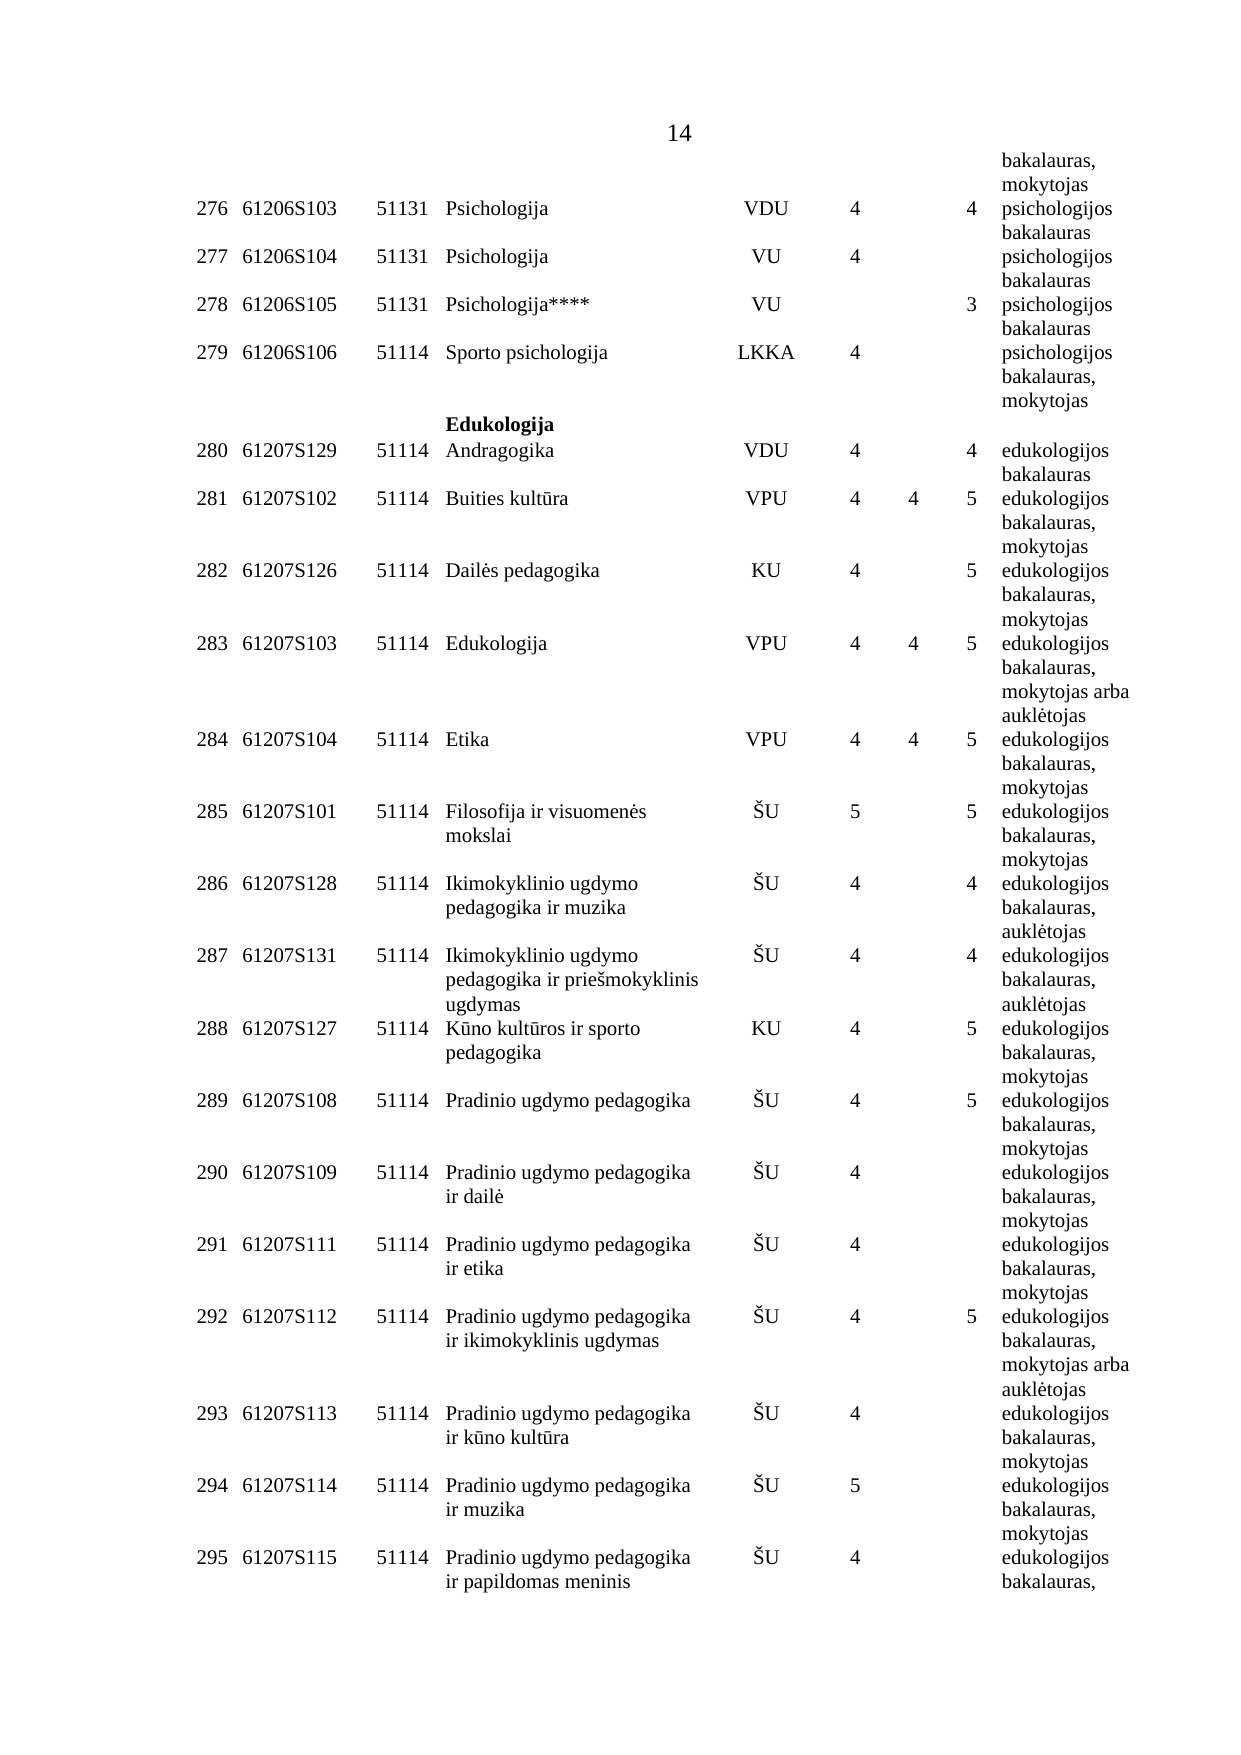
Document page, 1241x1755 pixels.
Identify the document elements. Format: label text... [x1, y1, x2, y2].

table_cell [945, 1545, 998, 1593]
table_cell edukologijos bakalauras, mokytojas [999, 1016, 1181, 1088]
table_cell 4 [828, 943, 882, 1016]
table_cell 51114 [363, 1401, 442, 1473]
table_cell 283 [185, 631, 239, 727]
table_cell Etika [442, 727, 704, 799]
table_cell [882, 558, 945, 631]
table_cell 51114 [363, 1232, 442, 1304]
table_cell Ikimokyklinio ugdymo pedagogika ir muzika [442, 871, 704, 943]
table_cell ŠU [704, 1401, 828, 1473]
table_cell 61207S101 [239, 799, 362, 871]
table_cell 285 [185, 799, 239, 871]
table_cell 5 [945, 486, 998, 558]
table_cell [177, 1232, 185, 1304]
table_cell VPU [704, 631, 828, 727]
table_cell Pradinio ugdymo pedagogika ir dailė [442, 1160, 704, 1232]
table_cell [177, 631, 185, 727]
table_cell [177, 292, 185, 340]
table_cell edukologijos bakalauras, mokytojas [999, 558, 1181, 631]
table_cell 51114 [363, 558, 442, 631]
table_cell [882, 1473, 945, 1545]
table_cell Psichologija [442, 196, 704, 244]
table_cell 4 [945, 943, 998, 1016]
table_cell [882, 292, 945, 340]
table_cell 293 [185, 1401, 239, 1473]
table_cell ŠU [704, 1232, 828, 1304]
table_cell VDU [704, 196, 828, 244]
table_cell Andragogika [442, 438, 704, 486]
table_cell VPU [704, 486, 828, 558]
table_cell edukologijos bakalauras, mokytojas [999, 727, 1181, 799]
table_cell 51114 [363, 1160, 442, 1232]
table_cell psichologijos bakalauras [999, 196, 1181, 244]
table_cell 282 [185, 558, 239, 631]
table_cell 4 [828, 196, 882, 244]
table_cell 4 [945, 871, 998, 943]
table_cell [363, 148, 442, 196]
table_cell 4 [828, 1304, 882, 1401]
table_cell 61207S102 [239, 486, 362, 558]
table_cell VPU [704, 727, 828, 799]
table_cell [704, 148, 828, 196]
table_cell 51131 [363, 292, 442, 340]
table_cell Sporto psichologija [442, 340, 704, 412]
table_cell 286 [185, 871, 239, 943]
table_cell [185, 412, 239, 438]
table_cell [882, 1016, 945, 1088]
table_cell [945, 412, 998, 438]
table_cell 4 [828, 1232, 882, 1304]
table_cell 294 [185, 1473, 239, 1545]
table_cell [882, 412, 945, 438]
table_cell 279 [185, 340, 239, 412]
table_cell 5 [945, 1016, 998, 1088]
table_cell 280 [185, 438, 239, 486]
table_cell [828, 412, 882, 438]
table_cell 5 [945, 799, 998, 871]
table_cell 51114 [363, 1304, 442, 1401]
table_cell [185, 148, 239, 196]
table_cell 4 [828, 727, 882, 799]
table_cell Pradinio ugdymo pedagogika [442, 1088, 704, 1160]
table_cell [882, 148, 945, 196]
table_cell [882, 438, 945, 486]
table_cell edukologijos bakalauras, auklėtojas [999, 943, 1181, 1016]
table_cell 51114 [363, 871, 442, 943]
table_cell [177, 1304, 185, 1401]
table_cell 4 [828, 340, 882, 412]
table_cell edukologijos bakalauras, mokytojas [999, 1088, 1181, 1160]
table_cell 61207S128 [239, 871, 362, 943]
table_cell 51131 [363, 244, 442, 292]
table_cell [945, 148, 998, 196]
table_cell 5 [945, 1088, 998, 1160]
table_cell [704, 412, 828, 438]
table_cell psichologijos bakalauras [999, 292, 1181, 340]
table_cell [882, 1160, 945, 1232]
table_cell 61207S113 [239, 1401, 362, 1473]
table_cell [177, 799, 185, 871]
table_cell edukologijos bakalauras, mokytojas [999, 1232, 1181, 1304]
table_cell ŠU [704, 1304, 828, 1401]
table_cell [828, 292, 882, 340]
table_cell [945, 340, 998, 412]
table_cell [882, 196, 945, 244]
table_cell VDU [704, 438, 828, 486]
table_cell 51114 [363, 1088, 442, 1160]
table_cell Dailės pedagogika [442, 558, 704, 631]
table_cell 5 [828, 1473, 882, 1545]
table_cell 4 [828, 438, 882, 486]
table_cell 5 [945, 1304, 998, 1401]
table_cell Psichologija**** [442, 292, 704, 340]
table_cell edukologijos bakalauras, mokytojas [999, 799, 1181, 871]
table_cell [177, 1473, 185, 1545]
table_cell psichologijos bakalauras, mokytojas [999, 340, 1181, 412]
table_cell Filosofija ir visuomenės mokslai [442, 799, 704, 871]
table_cell 4 [882, 486, 945, 558]
table_cell KU [704, 558, 828, 631]
table_cell 4 [828, 871, 882, 943]
table_cell [239, 148, 362, 196]
table_cell 4 [945, 196, 998, 244]
table_cell [177, 196, 185, 244]
table_cell 51114 [363, 1016, 442, 1088]
table_cell 4 [828, 1160, 882, 1232]
table_cell edukologijos bakalauras, [999, 1545, 1181, 1593]
table_cell 4 [828, 1088, 882, 1160]
table_cell Edukologija [442, 631, 704, 727]
table_cell 61207S108 [239, 1088, 362, 1160]
table_cell 61207S131 [239, 943, 362, 1016]
table_cell 281 [185, 486, 239, 558]
table_cell 51114 [363, 799, 442, 871]
table_cell [177, 1160, 185, 1232]
table_cell 51114 [363, 1473, 442, 1545]
table_cell [177, 412, 185, 438]
table_cell Psichologija [442, 244, 704, 292]
table_cell [882, 1304, 945, 1401]
table_cell 51131 [363, 196, 442, 244]
table_cell [882, 799, 945, 871]
table_cell ŠU [704, 1545, 828, 1593]
table_cell [177, 340, 185, 412]
table_cell 295 [185, 1545, 239, 1593]
table_cell 277 [185, 244, 239, 292]
table_cell Pradinio ugdymo pedagogika ir kūno kultūra [442, 1401, 704, 1473]
table_cell 287 [185, 943, 239, 1016]
table_cell ŠU [704, 1473, 828, 1545]
table_cell 276 [185, 196, 239, 244]
table_cell [442, 148, 704, 196]
table_cell [177, 558, 185, 631]
table_cell edukologijos bakalauras, mokytojas [999, 1473, 1181, 1545]
table_cell [177, 1545, 185, 1593]
table_cell 51114 [363, 943, 442, 1016]
table_cell [363, 412, 442, 438]
table_cell [945, 1160, 998, 1232]
table_cell [177, 148, 185, 196]
table_cell 5 [945, 631, 998, 727]
table_cell KU [704, 1016, 828, 1088]
table_cell VU [704, 292, 828, 340]
table_cell 61206S104 [239, 244, 362, 292]
table_cell [177, 1401, 185, 1473]
table_cell 4 [828, 1401, 882, 1473]
table_cell edukologijos bakalauras, mokytojas arba auklėtojas [999, 1304, 1181, 1401]
table_cell 4 [828, 1545, 882, 1593]
table_cell 61207S109 [239, 1160, 362, 1232]
table_cell 288 [185, 1016, 239, 1088]
table_cell Kūno kultūros ir sporto pedagogika [442, 1016, 704, 1088]
table_cell 61207S127 [239, 1016, 362, 1088]
table_cell 51114 [363, 438, 442, 486]
table_cell 278 [185, 292, 239, 340]
table_cell [945, 244, 998, 292]
table_cell 61207S111 [239, 1232, 362, 1304]
table_cell 4 [828, 486, 882, 558]
table_cell [177, 1088, 185, 1160]
table_cell [177, 727, 185, 799]
table_cell [177, 871, 185, 943]
table_cell ŠU [704, 1160, 828, 1232]
table_cell edukologijos bakalauras [999, 438, 1181, 486]
table_cell 289 [185, 1088, 239, 1160]
table_cell bakalauras, mokytojas [999, 148, 1181, 196]
table_cell psichologijos bakalauras [999, 244, 1181, 292]
table_cell Ikimokyklinio ugdymo pedagogika ir priešmokyklinis ugdymas [442, 943, 704, 1016]
table_cell Pradinio ugdymo pedagogika ir muzika [442, 1473, 704, 1545]
table_cell [945, 1401, 998, 1473]
table_cell [177, 943, 185, 1016]
table_cell 61207S126 [239, 558, 362, 631]
table_cell ŠU [704, 943, 828, 1016]
table_cell 3 [945, 292, 998, 340]
table_cell Pradinio ugdymo pedagogika ir papil­domas meninis [442, 1545, 704, 1593]
table_cell 4 [828, 1016, 882, 1088]
table_cell 4 [828, 558, 882, 631]
table_cell 51114 [363, 727, 442, 799]
table_cell [882, 340, 945, 412]
table_cell [882, 1545, 945, 1593]
table_cell [882, 943, 945, 1016]
table_cell edukologijos bakalauras, mokytojas [999, 1160, 1181, 1232]
table_cell 284 [185, 727, 239, 799]
table_cell [882, 1232, 945, 1304]
table_cell [882, 871, 945, 943]
table_cell edukologijos bakalauras, mokytojas [999, 486, 1181, 558]
table_cell 61207S103 [239, 631, 362, 727]
table_cell 61207S104 [239, 727, 362, 799]
table_cell 51114 [363, 1545, 442, 1593]
table_cell [177, 438, 185, 486]
table_cell [882, 244, 945, 292]
table_cell [882, 1401, 945, 1473]
table_cell 61206S103 [239, 196, 362, 244]
table_cell ŠU [704, 871, 828, 943]
table_cell LKKA [704, 340, 828, 412]
table_cell Edukologija [442, 412, 704, 438]
table_cell [177, 1016, 185, 1088]
table_cell 4 [945, 438, 998, 486]
table_cell 4 [828, 631, 882, 727]
table_cell 5 [828, 799, 882, 871]
table_cell ŠU [704, 799, 828, 871]
table_cell [177, 244, 185, 292]
table_cell 51114 [363, 631, 442, 727]
table_cell 61207S129 [239, 438, 362, 486]
table_cell 61207S114 [239, 1473, 362, 1545]
table_cell 61207S115 [239, 1545, 362, 1593]
table_cell 4 [828, 244, 882, 292]
table_cell [945, 1473, 998, 1545]
table_cell 292 [185, 1304, 239, 1401]
table_cell edukologijos bakalauras, mokytojas [999, 1401, 1181, 1473]
table_cell [999, 412, 1181, 438]
table_cell VU [704, 244, 828, 292]
table_cell 61207S112 [239, 1304, 362, 1401]
table_cell Pradinio ugdymo pedagogika ir etika [442, 1232, 704, 1304]
table_cell 5 [945, 558, 998, 631]
table_cell 61206S106 [239, 340, 362, 412]
table_cell 4 [882, 727, 945, 799]
table_cell [945, 1232, 998, 1304]
table_cell 51114 [363, 486, 442, 558]
table_cell 291 [185, 1232, 239, 1304]
table_cell [882, 1088, 945, 1160]
table_cell 61206S105 [239, 292, 362, 340]
table_cell edukologijos bakalauras, mokytojas arba auklėtojas [999, 631, 1181, 727]
table_cell [828, 148, 882, 196]
table_cell 5 [945, 727, 998, 799]
table_cell 51114 [363, 340, 442, 412]
table_cell 290 [185, 1160, 239, 1232]
table_cell Buities kultūra [442, 486, 704, 558]
table_cell [239, 412, 362, 438]
table_cell ŠU [704, 1088, 828, 1160]
table_cell edukologijos bakalauras, auklėtojas [999, 871, 1181, 943]
table_cell Pradinio ugdymo pedagogika ir ikimokyklinis ugdymas [442, 1304, 704, 1401]
table_cell 4 [882, 631, 945, 727]
table_cell [177, 486, 185, 558]
